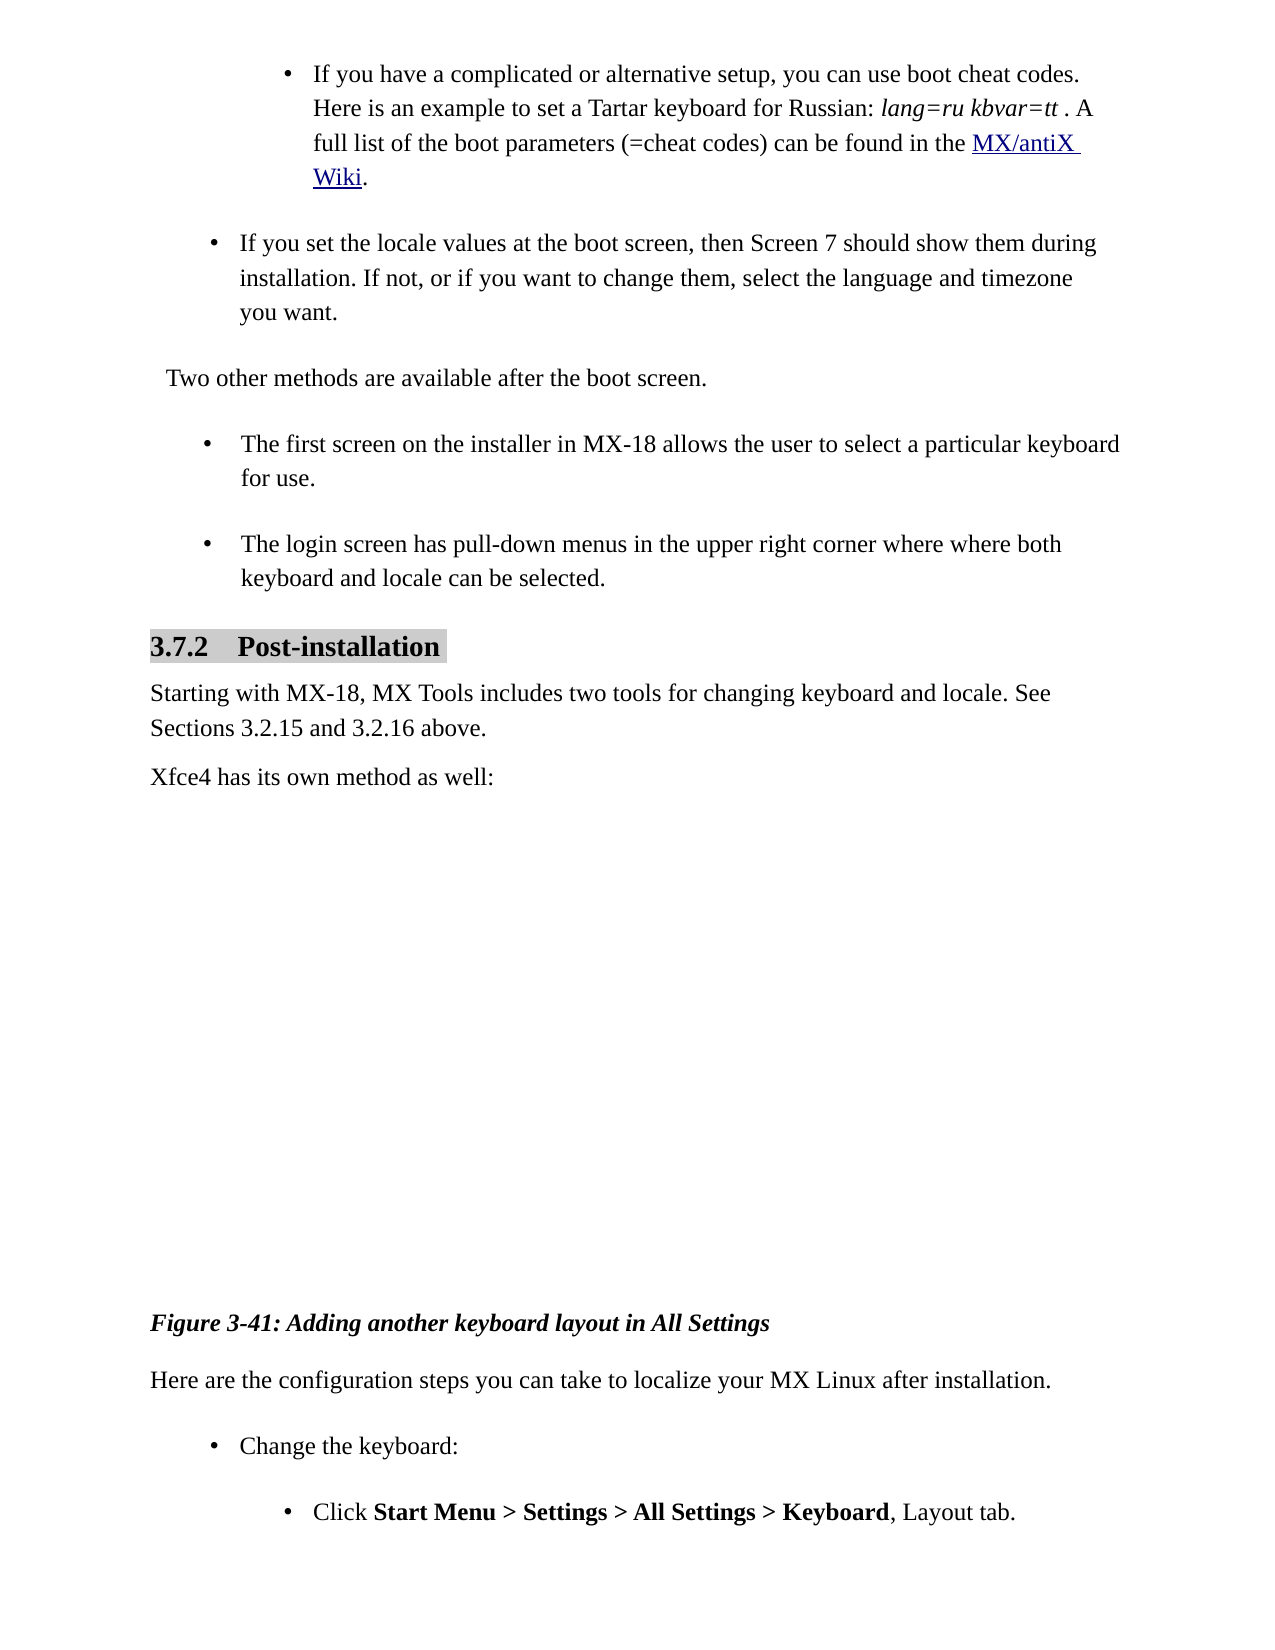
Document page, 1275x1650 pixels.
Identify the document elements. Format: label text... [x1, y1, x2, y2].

text Two other methods are available after the boot screen. [166, 363, 1109, 392]
text Starting with MX-18, MX Tools includes two tools for changing keyboard and locale. See Sections 3.2.15 and 3.2.16 above. [150, 678, 1125, 741]
list If you have a complicated or alternative setup, you can use boot cheat codes. Here is an example to set a Tartar keyboard for Russian: lang=ru kbvar=tt . A full list of the boot parameters (=cheat codes) can be found in the MX/antiX Wiki. [283, 59, 1109, 191]
text Xfce4 has its own method as well: [150, 762, 1125, 791]
list The first screen on the installer in MX-18 allows the user to select a particular keyboard for use. [203, 429, 1125, 492]
list The login screen has pull-down menus in the upper right corner where where both keyboard and locale can be selected. [203, 529, 1125, 592]
list If you set the locale values at the boot screen, then Screen 7 should show them during installation. If not, or if you want to change them, select the language and timezone you want. [210, 228, 1109, 326]
text Here are the configuration steps you can take to localize your MX Linux after installation. [150, 1365, 1125, 1394]
list Click Start Menu > Settings > All Settings > Keyboard, Layout tab. [283, 1497, 1109, 1525]
text Figure 3-41: Adding another keyboard layout in All Settings [150, 1308, 1125, 1337]
subtitle 3.7.2 Post-installation [150, 629, 1125, 663]
list Change the keyboard: [210, 1431, 1109, 1460]
